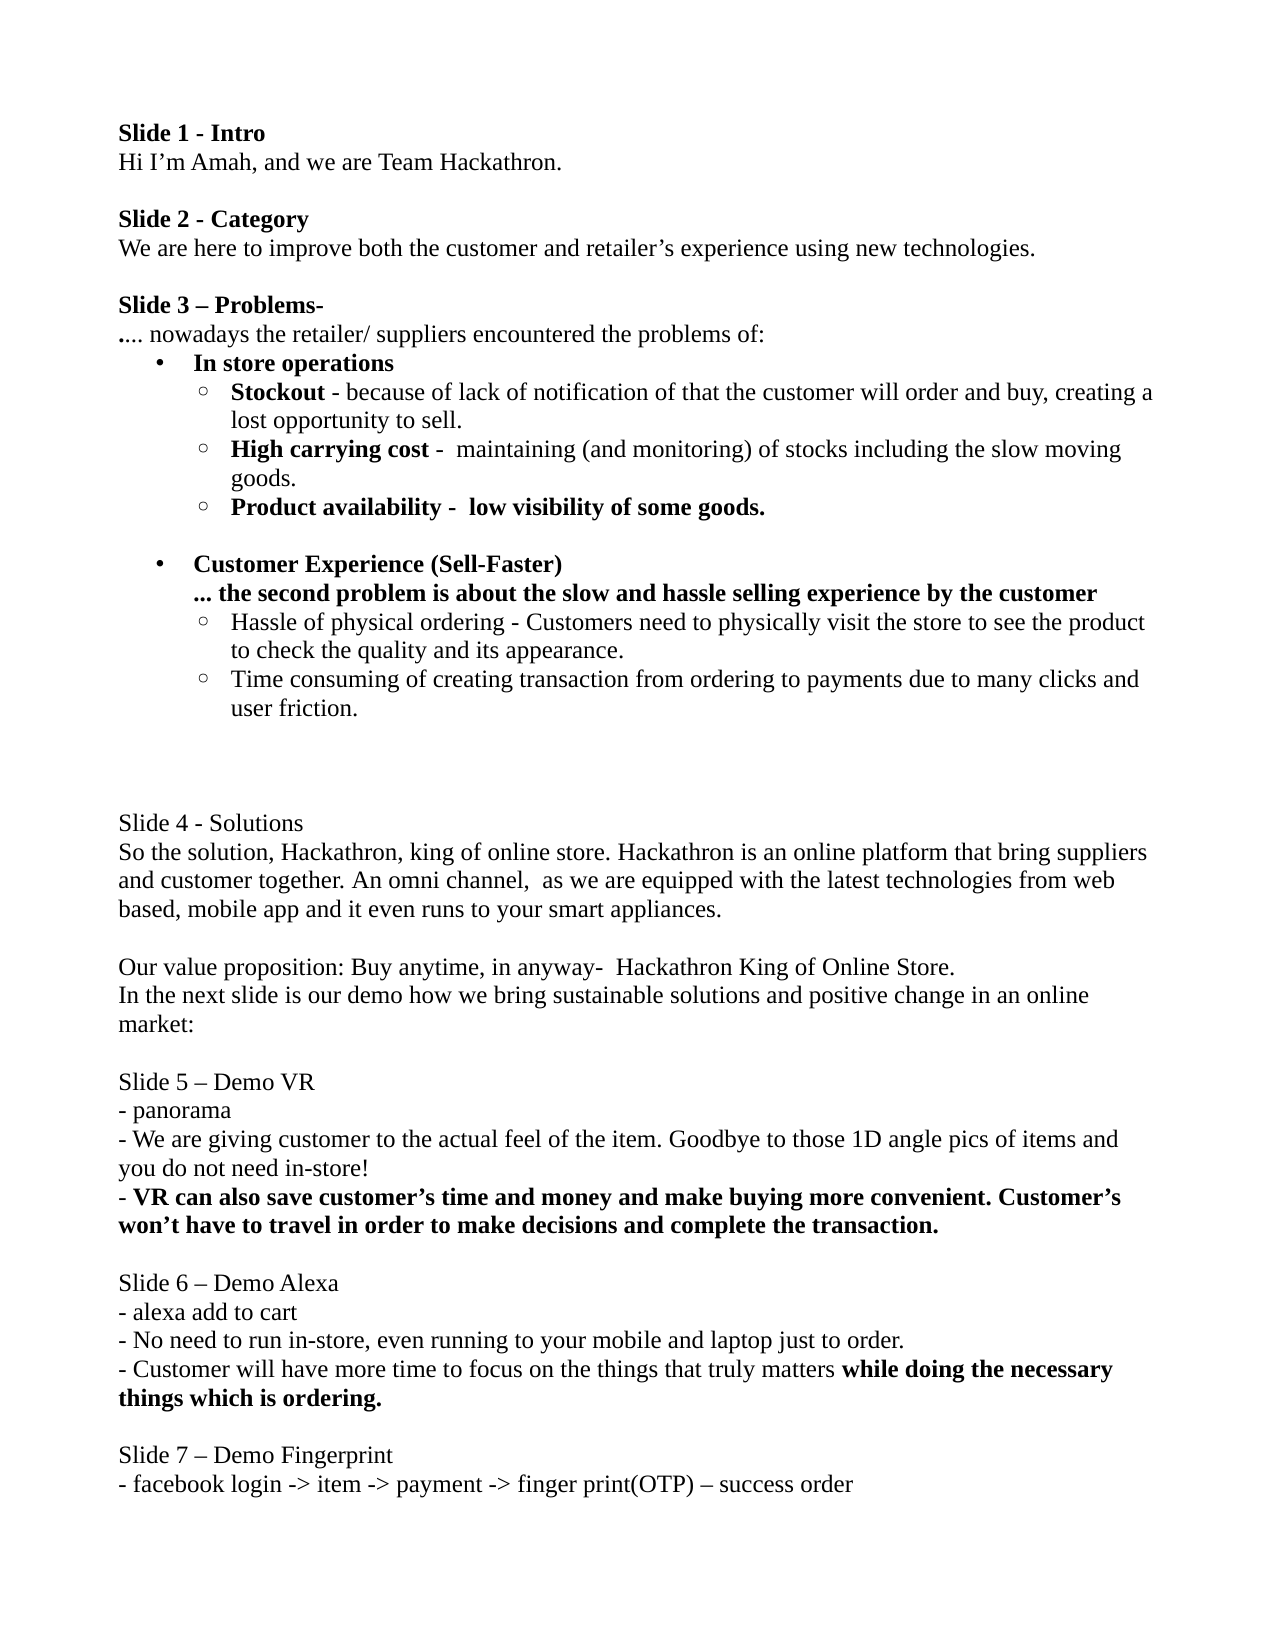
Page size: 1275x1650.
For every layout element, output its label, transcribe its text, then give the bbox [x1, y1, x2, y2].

text - alexa add to cart [118, 1297, 1157, 1326]
text - Customer will have more time to focus on the things that truly matters while doing the necessary things which is ordering. [118, 1354, 1157, 1412]
text Slide 4 - Solutions [118, 808, 1157, 837]
list Product availability - low visibility of some goods. [193, 492, 1157, 521]
list Time consuming of creating transaction from ordering to payments due to many clicks and user friction. [193, 664, 1157, 722]
text Slide 2 - Category [118, 204, 1157, 233]
text In the next slide is our demo how we bring sustainable solutions and positive change in an online market: [118, 981, 1157, 1038]
list Hassle of physical ordering - Customers need to physically visit the store to see the product to check the quality and its appearance. [193, 607, 1157, 664]
text .... nowadays the retailer/ suppliers encountered the problems of: [118, 319, 1157, 348]
list Customer Experience (Sell-Faster) [156, 549, 1157, 578]
text Slide 6 – Demo Alexa [118, 1268, 1157, 1297]
text Slide 1 - Intro [118, 118, 1157, 147]
list ... the second problem is about the slow and hassle selling experience by the customer [156, 578, 1157, 607]
list High carrying cost - maintaining (and monitoring) of stocks including the slow moving goods. [193, 434, 1157, 492]
text Slide 5 – Demo VR [118, 1067, 1157, 1096]
text - facebook login -> item -> payment -> finger print(OTP) – success order [118, 1469, 1157, 1498]
text We are here to improve both the customer and retailer’s experience using new technologies. [118, 233, 1157, 262]
text - No need to run in-store, even running to your mobile and laptop just to order. [118, 1326, 1157, 1354]
text Slide 7 – Demo Fingerprint [118, 1441, 1157, 1469]
text Our value proposition: Buy anytime, in anyway- Hackathron King of Online Store. [118, 952, 1157, 981]
text Hi I’m Amah, and we are Team Hackathron. [118, 147, 1157, 176]
text - We are giving customer to the actual feel of the item. Goodbye to those 1D angle pics of items and you do not need in-store! [118, 1124, 1157, 1182]
text - panorama [118, 1096, 1157, 1124]
list Stockout - because of lack of notification of that the customer will order and buy, creating a lost opportunity to sell. [193, 377, 1157, 434]
text Slide 3 – Problems- [118, 291, 1157, 319]
list In store operations [156, 348, 1157, 377]
text So the solution, Hackathron, king of online store. Hackathron is an online platform that bring suppliers and customer together. An omni channel, as we are equipped with the latest technologies from web based, mobile app and it even runs to your smart appliances. [118, 837, 1157, 923]
text - VR can also save customer’s time and money and make buying more convenient. Customer’s won’t have to travel in order to make decisions and complete the transaction. [118, 1182, 1157, 1239]
